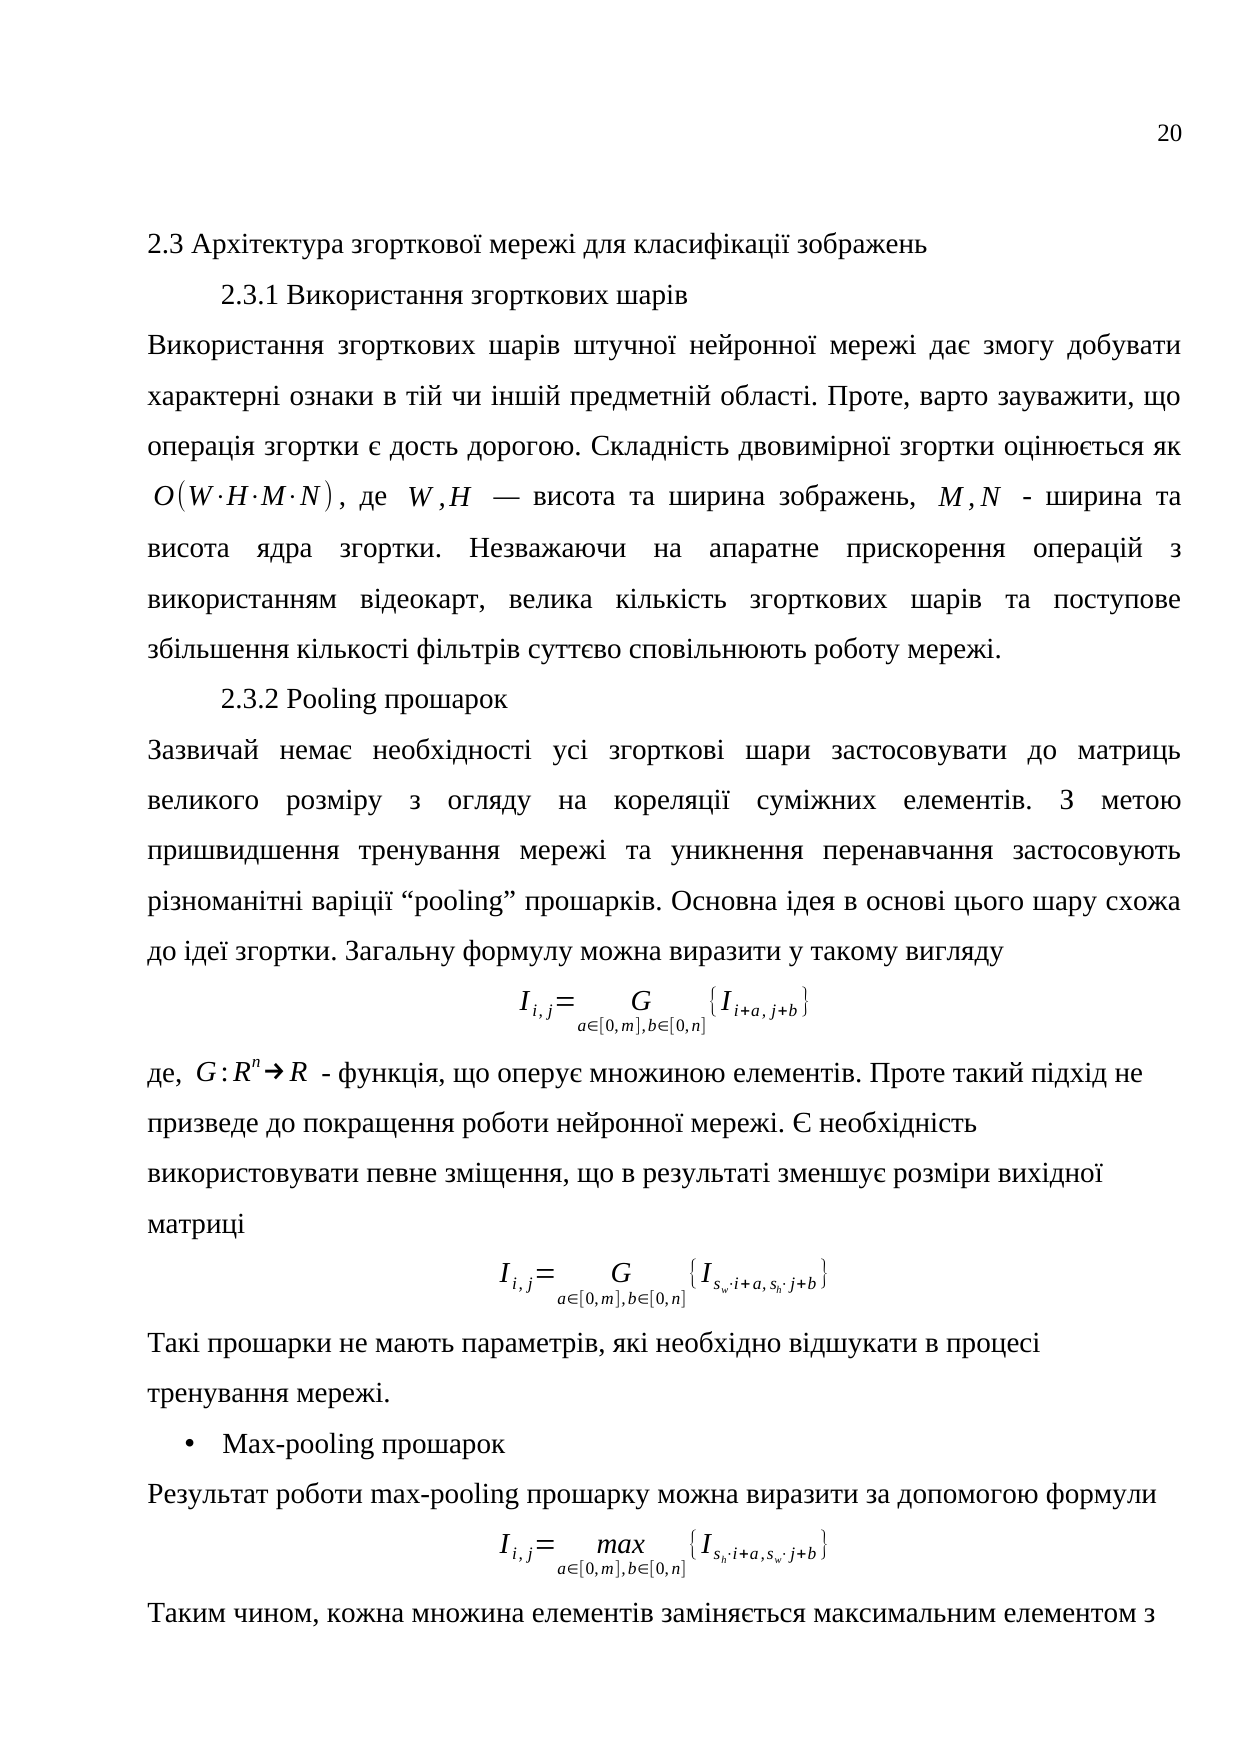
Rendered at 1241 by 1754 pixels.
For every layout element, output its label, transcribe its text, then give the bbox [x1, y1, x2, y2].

text Результат роботи max-pooling прошарку можна виразити за допомогою формули [147, 1476, 1182, 1510]
text Таким чином, кожна множина елементів заміняється максимальним елементом з [147, 1595, 1182, 1629]
subtitle 2.3 Архітектура згорткової мережі для класифікації зображень [147, 227, 1182, 260]
text Використання згорткових шарів штучної нейронної мережі дає змогу добувати характерні ознаки в тій чи іншій предметній області. Проте, варто зауважити, що операція згортки є дость дорогою. Складність двовимірної згортки оцінюється як , де — висота та ширина зображень, - ширина та висота ядра згортки. Незважаючи на апаратне прискорення операцій з використанням відеокарт, велика кількість згорткових шарів та поступове збільшення кількості фільтрів суттєво сповільнюють роботу мережі. [147, 327, 1182, 665]
list Max-pooling прошарок [184, 1426, 1182, 1459]
subtitle 2.3.2 Pooling прошарок [147, 681, 1182, 715]
subtitle 2.3.1 Використання згорткових шарів [147, 277, 1182, 311]
text де, - функція, що оперує множиною елементів. Проте такий підхід не призведе до покращення роботи нейронної мережі. Є необхідність використовувати певне зміщення, що в результаті зменшує розміри вихідної матриці [147, 1052, 1182, 1239]
text Такі прошарки не мають параметрів, які необхідно відшукати в процесі тренування мережі. [147, 1325, 1182, 1409]
text Зазвичай немає необхідності усі згорткові шари застосовувати до матриць великого розміру з огляду на кореляції суміжних елементів. З метою пришвидшення тренування мережі та уникнення перенавчання застосовують різноманітні варіції “pooling” прошарків. Основна ідея в основі цього шару схожа до ідеї згортки. Загальну формулу можна виразити у такому вигляду [147, 732, 1182, 967]
